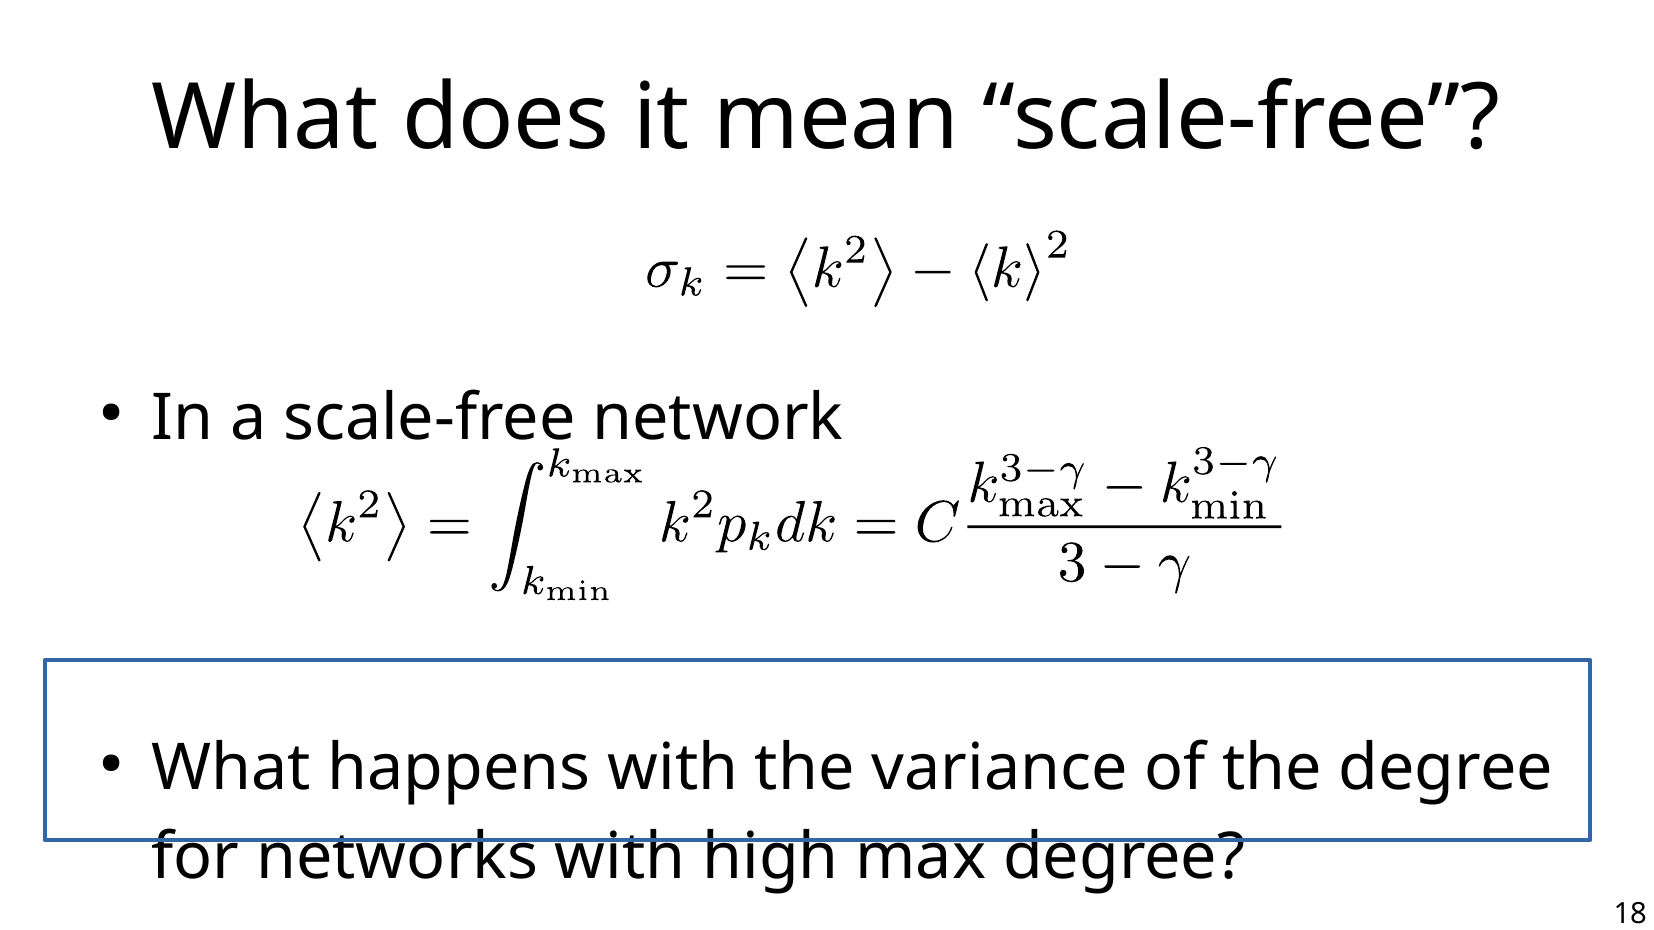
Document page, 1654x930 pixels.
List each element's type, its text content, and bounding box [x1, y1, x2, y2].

title What does it mean “scale-free”? [82, 1, 1571, 225]
text_box [645, 230, 1069, 308]
list In a scale-free network What happens with the variance of the degree for networks with high max degree? [82, 252, 1571, 658]
text_box [297, 446, 1282, 601]
list In a scale-free network What happens with the variance of the degree for networks with high max degree? [82, 662, 1571, 838]
list In a scale-free network What happens with the variance of the degree for networks with high max degree? [82, 842, 1571, 901]
